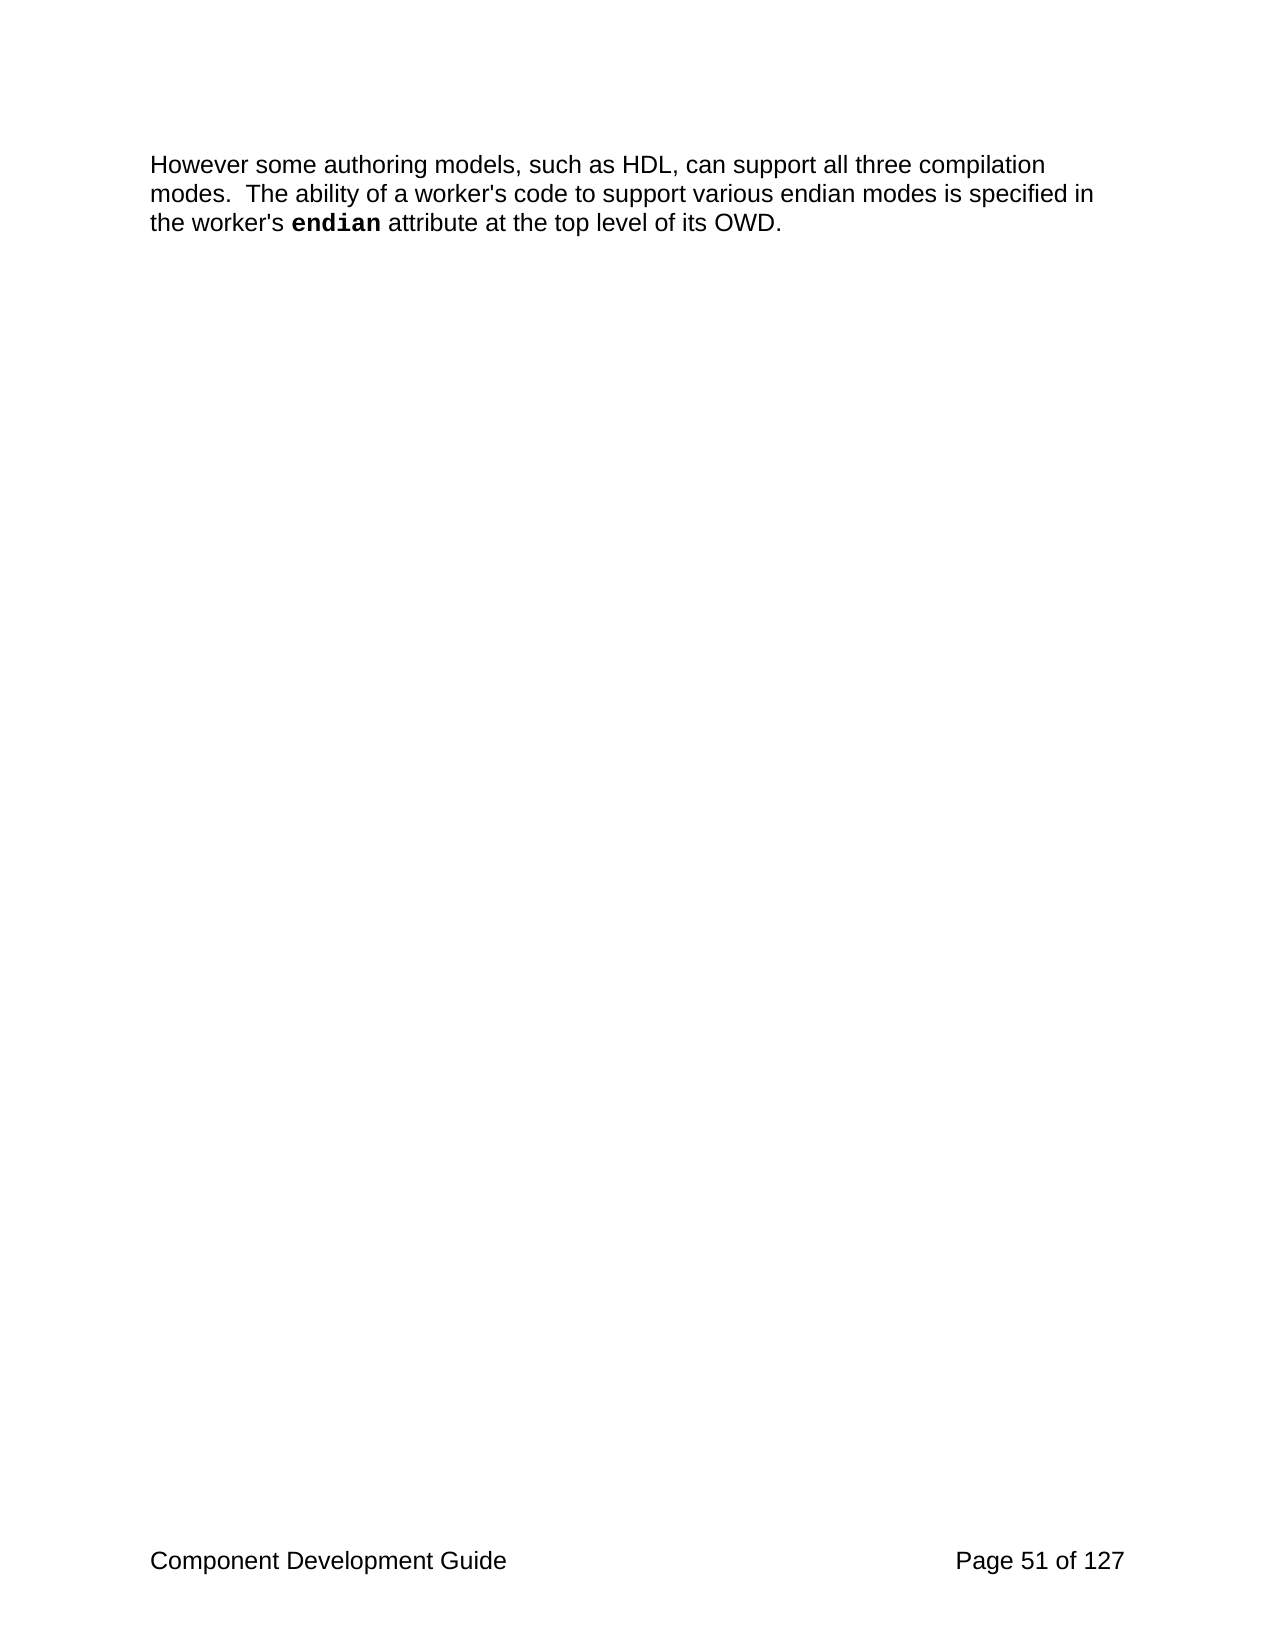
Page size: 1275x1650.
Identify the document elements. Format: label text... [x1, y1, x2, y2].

text However some authoring models, such as HDL, can support all three compilation modes. The ability of a worker's code to support various endian modes is specified in the worker's endian attribute at the top level of its OWD. [150, 150, 1125, 238]
